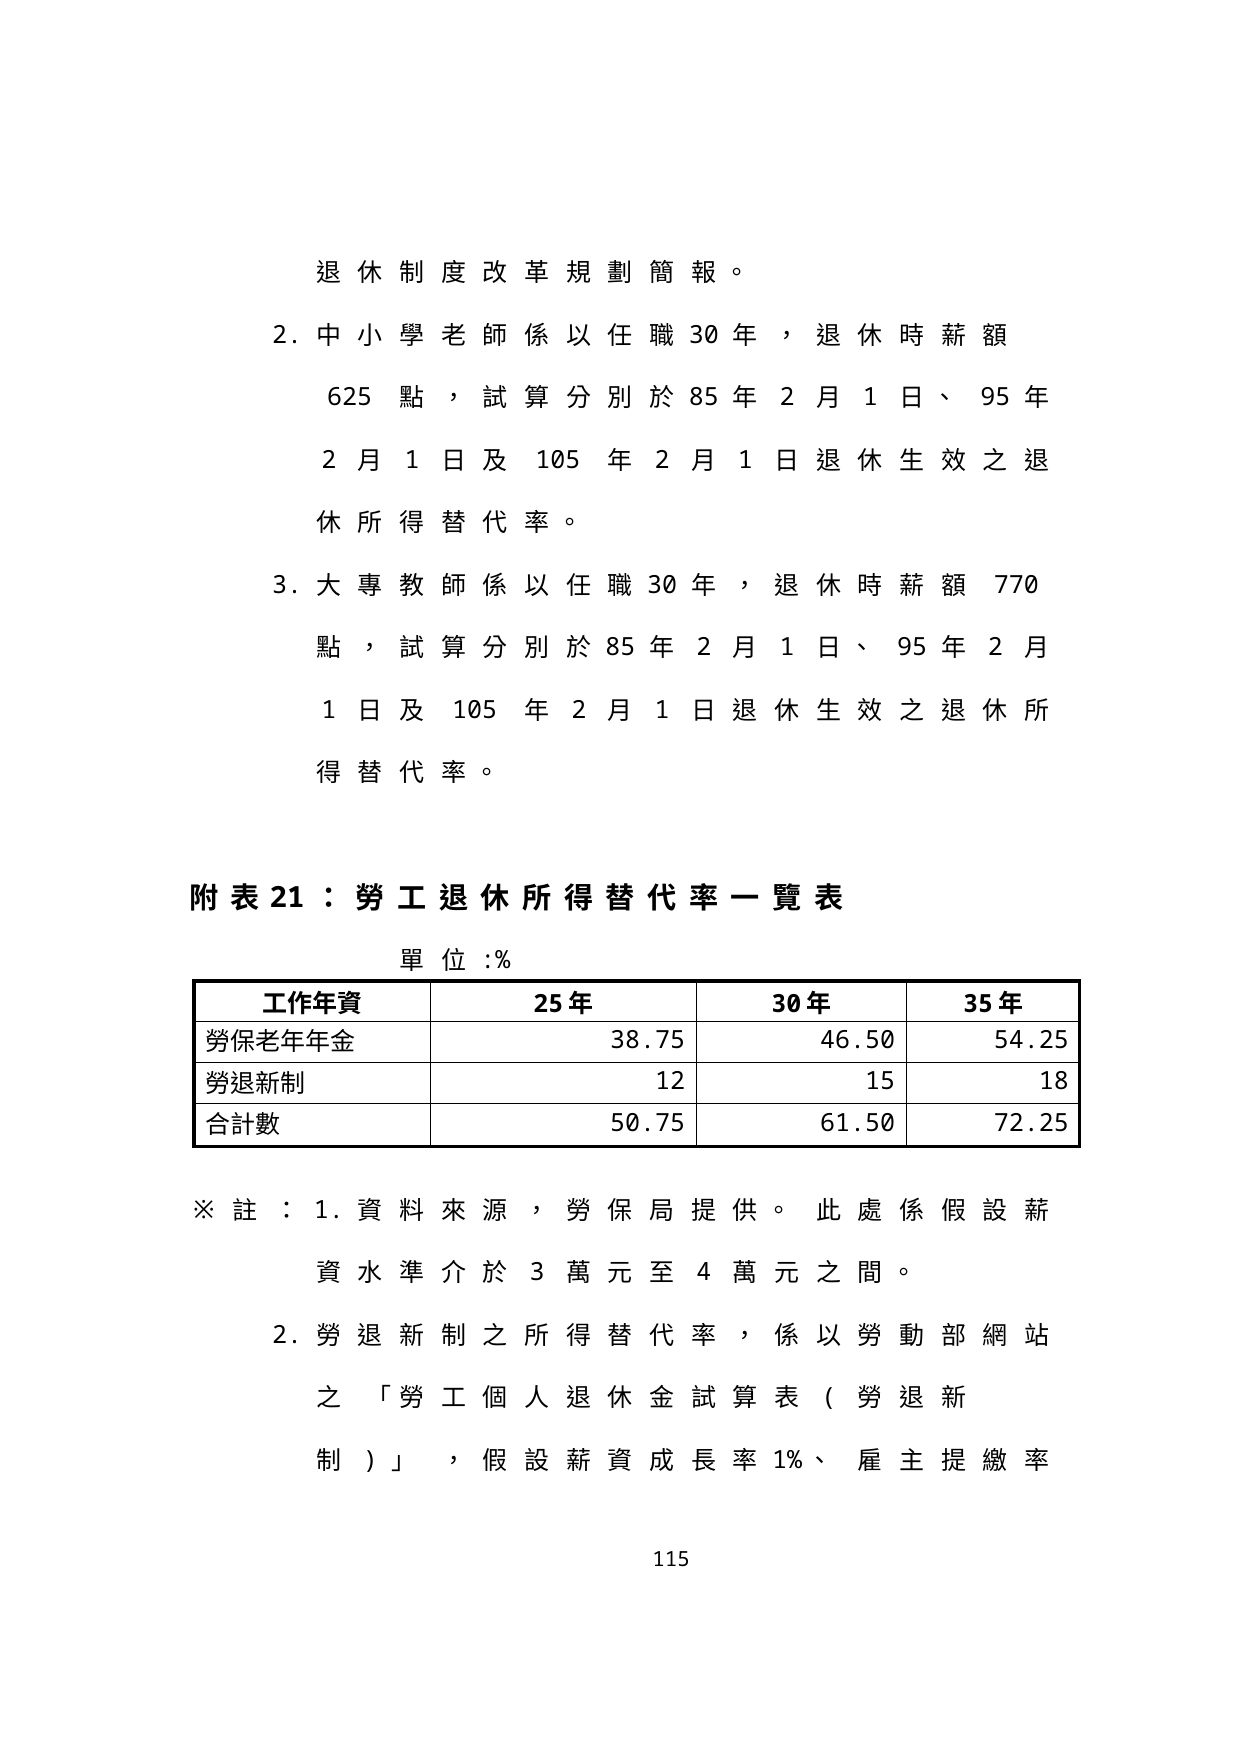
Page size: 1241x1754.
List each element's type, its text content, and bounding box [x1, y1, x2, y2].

text 2.中小學老師係以任職30年，退休時薪額625點，試算分別於85年2月1日、95年2月1日及105年2月1日退休生效之退休所得替代率。 [257, 292, 1058, 542]
table_cell 18 [907, 1063, 1078, 1103]
text 2.勞退新制之所得替代率，係以勞動部網站之「勞工個人退休金試算表(勞退新制)」，假設薪資成長率1%、雇主提繳率 [257, 1292, 1058, 1479]
table_cell 50.75 [431, 1104, 696, 1145]
table_cell 勞退新制 [196, 1063, 430, 1103]
table_cell 72.25 [907, 1104, 1078, 1145]
table_cell 合計數 [196, 1104, 430, 1145]
table_header 35年 [907, 983, 1078, 1021]
table_cell 46.50 [697, 1022, 906, 1062]
table_cell 54.25 [907, 1022, 1078, 1062]
text 退休制度改革規劃簡報。 [183, 229, 1058, 292]
text ※註：1.資料來源，勞保局提供。此處係假設薪資水準介於3萬元至4萬元之間。 [183, 1167, 1058, 1292]
table_cell 38.75 [431, 1022, 696, 1062]
table_cell 61.50 [697, 1104, 906, 1145]
table_header 30年 [697, 983, 906, 1021]
text 3.大專教師係以任職30年，退休時薪額770點，試算分別於85年2月1日、95年2月1日及105年2月1日退休生效之退休所得替代率。 [257, 542, 1058, 792]
table_cell 勞保老年年金 [196, 1022, 430, 1062]
table_cell 15 [697, 1063, 906, 1103]
table_cell 12 [431, 1063, 696, 1103]
text 附表21：勞工退休所得替代率一覽表 單位:% [183, 854, 1058, 979]
table_header 25年 [431, 983, 696, 1021]
table_header 工作年資 [196, 983, 430, 1021]
